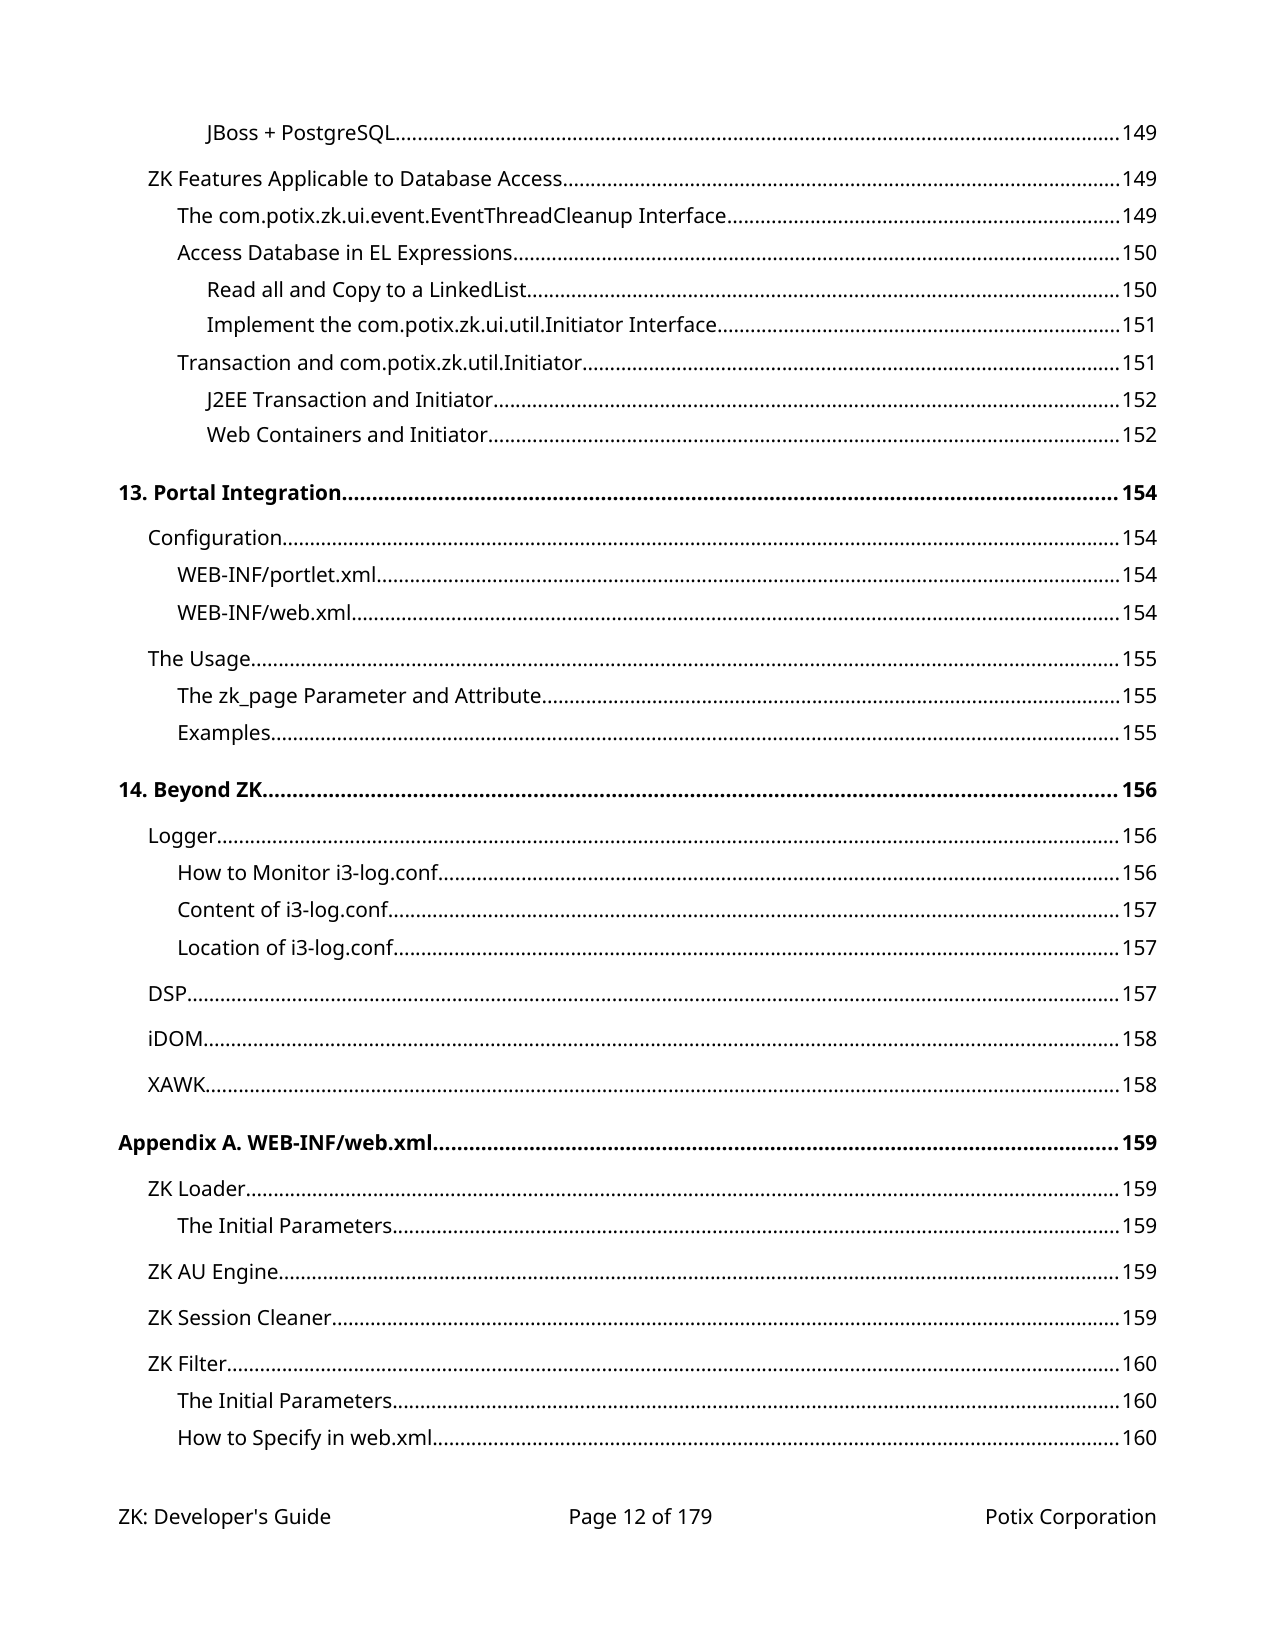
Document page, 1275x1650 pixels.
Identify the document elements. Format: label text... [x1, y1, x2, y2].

text J2EE Transaction and Initiator 152 [207, 385, 1157, 413]
text Web Containers and Initiator 152 [207, 420, 1157, 448]
text The Usage 155 [148, 644, 1157, 672]
text XAWK 158 [148, 1071, 1157, 1099]
text Read all and Copy to a LinkedList 150 [207, 275, 1157, 303]
text 14. Beyond ZK 156 [118, 776, 1157, 804]
text 13. Portal Integration 154 [118, 478, 1157, 506]
text iDOM 158 [148, 1024, 1157, 1053]
text The com.potix.zk.ui.event.EventThreadCleanup Interface 149 [177, 201, 1157, 229]
text Transaction and com.potix.zk.util.Initiator 151 [177, 348, 1157, 376]
text Appendix A. WEB-INF/web.xml 159 [118, 1128, 1157, 1156]
text ZK Filter 160 [148, 1349, 1157, 1377]
text How to Monitor i3-log.conf 156 [177, 858, 1157, 887]
text JBoss + PostgreSQL 149 [207, 118, 1157, 146]
text Implement the com.potix.zk.ui.util.Initiator Interface 151 [207, 311, 1157, 339]
text Access Database in EL Expressions 150 [177, 238, 1157, 266]
text Logger 156 [148, 821, 1157, 850]
text The Initial Parameters 159 [177, 1211, 1157, 1239]
text Content of i3-log.conf 157 [177, 896, 1157, 924]
text WEB-INF/portlet.xml 154 [177, 561, 1157, 589]
text ZK Loader 159 [148, 1174, 1157, 1202]
text ZK AU Engine 159 [148, 1257, 1157, 1285]
text Location of i3-log.conf 157 [177, 933, 1157, 961]
text The zk_page Parameter and Attribute 155 [177, 681, 1157, 709]
text DSP 157 [148, 979, 1157, 1007]
text The Initial Parameters 160 [177, 1386, 1157, 1414]
text How to Specify in web.xml 160 [177, 1423, 1157, 1451]
text ZK Session Cleaner 159 [148, 1303, 1157, 1331]
text WEB-INF/web.xml 154 [177, 598, 1157, 626]
text Examples 155 [177, 718, 1157, 746]
text ZK Features Applicable to Database Access 149 [148, 164, 1157, 192]
text Configuration 154 [148, 523, 1157, 552]
